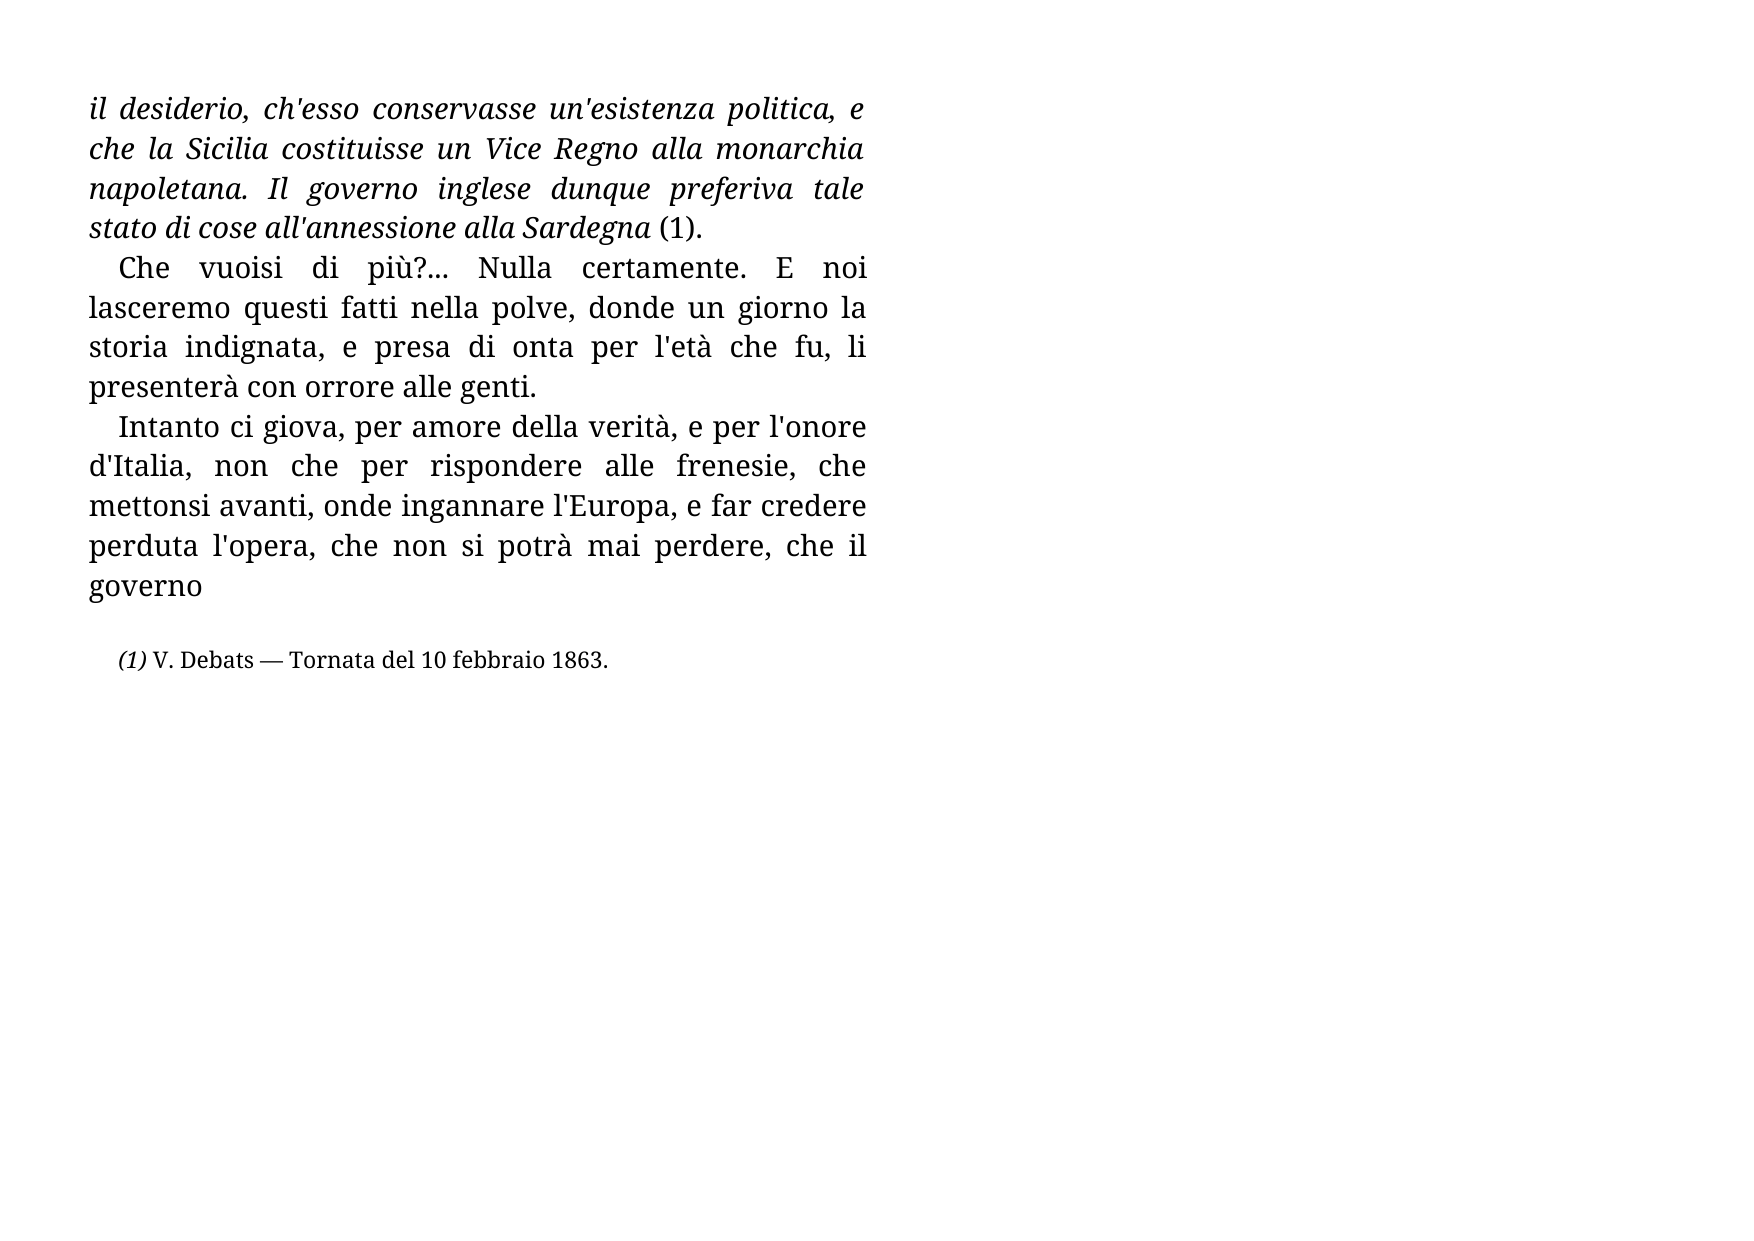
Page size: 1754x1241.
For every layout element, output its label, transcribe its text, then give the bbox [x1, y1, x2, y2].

text il desiderio, ch'esso conservasse un'esistenza politica, e che la Sicilia costituisse un Vice Regno alla monarchia napoletana. Il governo inglese dunque preferiva tale stato di cose all'annessione alla Sardegna (1). [88, 88, 868, 247]
text Che vuoisi di più?... Nulla certamente. E noi lasceremo questi fatti nella polve, donde un giorno la storia indignata, e presa di onta per l'età che fu, li presenterà con orrore alle genti. [88, 247, 868, 406]
text (1) V. Debats — Tornata del 10 febbraio 1863. [88, 644, 868, 675]
text Intanto ci giova, per amore della verità, e per l'onore d'Italia, non che per rispondere alle frenesie, che mettonsi avanti, onde ingannare l'Europa, e far credere perduta l'opera, che non si potrà mai perdere, che il governo [88, 406, 868, 604]
